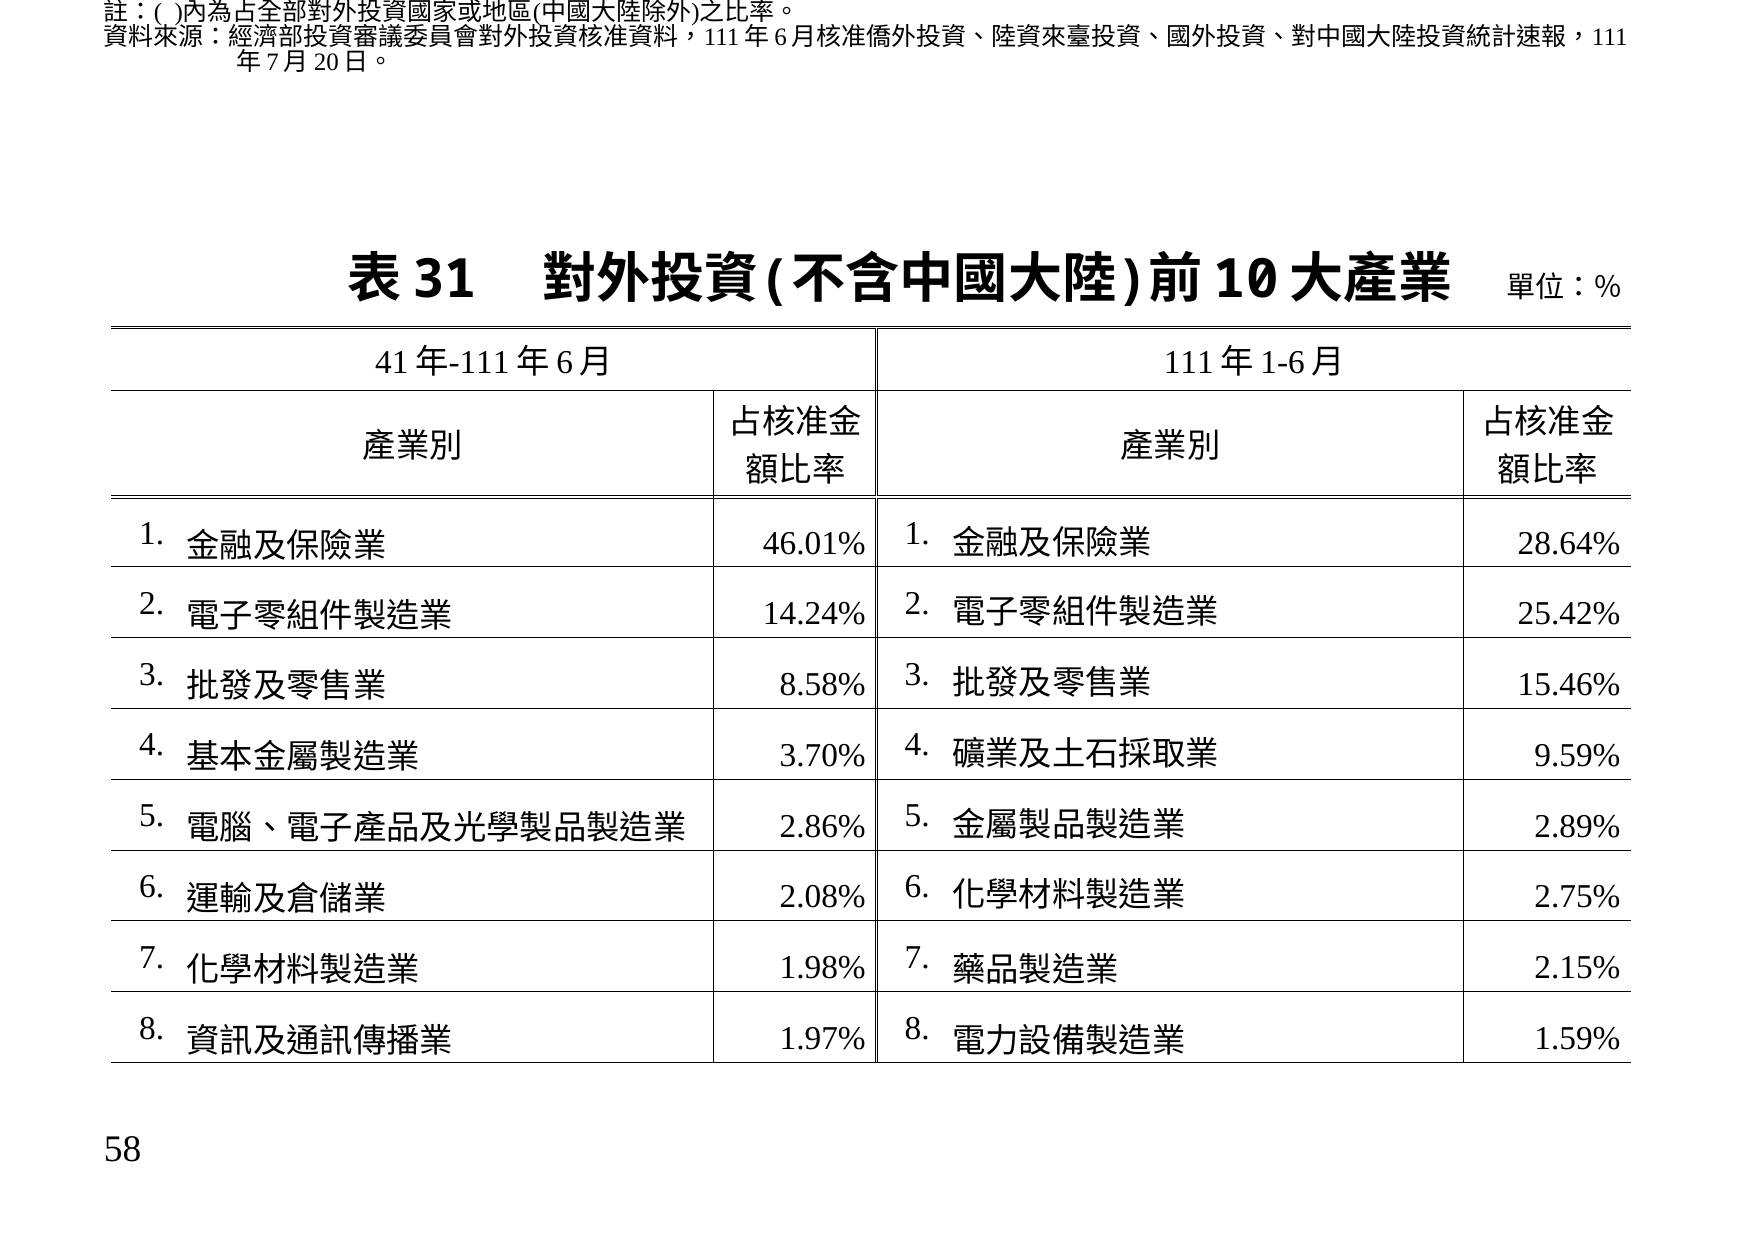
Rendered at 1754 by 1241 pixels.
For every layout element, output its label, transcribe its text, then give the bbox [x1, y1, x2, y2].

table_header 41年-111年6月 [111, 329, 875, 389]
text 註：( )內為占全部對外投資國家或地區(中國大陸除外)之比率。 [103, 1, 1639, 26]
table_cell 金屬製品製造業 [941, 780, 1463, 849]
table_cell 電腦、電子產品及光學製品製造業 [175, 780, 713, 849]
table_cell 基本金屬製造業 [175, 709, 713, 779]
table_cell 化學材料製造業 [175, 921, 713, 991]
table_cell 占核准金額比率 [714, 391, 875, 495]
table_cell 1.97% [714, 992, 875, 1062]
table_cell 金融及保險業 [175, 499, 713, 566]
table_cell 資訊及通訊傳播業 [175, 992, 713, 1062]
table_cell 2.75% [1464, 851, 1631, 920]
table_cell 6. [878, 851, 941, 920]
table_cell 2. [111, 567, 175, 637]
table_cell 2.08% [714, 851, 875, 920]
table_cell 14.24% [714, 567, 875, 637]
table_cell 8. [878, 992, 941, 1062]
table_cell 1.98% [714, 921, 875, 991]
table_cell 7. [878, 921, 941, 991]
table_cell 46.01% [714, 499, 875, 566]
table_cell 2.89% [1464, 780, 1631, 849]
table_cell 2.86% [714, 780, 875, 849]
table_cell 產業別 [878, 391, 1463, 495]
table_cell 2. [878, 567, 941, 637]
table_cell 9.59% [1464, 709, 1631, 779]
table_cell 礦業及土石採取業 [941, 709, 1463, 779]
table_header 111年1-6月 [878, 329, 1631, 389]
table_cell 3. [111, 638, 175, 708]
table_cell 電力設備製造業 [941, 992, 1463, 1062]
table_cell 產業別 [111, 391, 713, 495]
table_cell 4. [878, 709, 941, 779]
table_cell 2.15% [1464, 921, 1631, 991]
table_cell 運輸及倉儲業 [175, 851, 713, 920]
table_cell 7. [111, 921, 175, 991]
table_cell 15.46% [1464, 638, 1631, 708]
table_cell 金融及保險業 [941, 499, 1463, 566]
table_cell 1.59% [1464, 992, 1631, 1062]
text 資料來源：經濟部投資審議委員會對外投資核准資料，111年6月核准僑外投資、陸資來臺投資、國外投資、對中國大陸投資統計速報，111年7月20日。 [103, 26, 1639, 76]
table_cell 批發及零售業 [175, 638, 713, 708]
table_cell 3. [878, 638, 941, 708]
table_cell 批發及零售業 [941, 638, 1463, 708]
table_cell 25.42% [1464, 567, 1631, 637]
subtitle 表31 對外投資(不含中國大陸)前10大產業 單位：％ [103, 201, 1639, 326]
table_cell 電子零組件製造業 [941, 567, 1463, 637]
table_cell 5. [111, 780, 175, 849]
table_cell 1. [878, 499, 941, 566]
table_cell 電子零組件製造業 [175, 567, 713, 637]
table_cell 化學材料製造業 [941, 851, 1463, 920]
table_cell 1. [111, 499, 175, 566]
table_cell 5. [878, 780, 941, 849]
table_cell 占核准金額比率 [1464, 391, 1631, 495]
table_cell 3.70% [714, 709, 875, 779]
table_cell 6. [111, 851, 175, 920]
table_cell 28.64% [1464, 499, 1631, 566]
table_cell 8.58% [714, 638, 875, 708]
table_cell 4. [111, 709, 175, 779]
table_cell 8. [111, 992, 175, 1062]
table_cell 藥品製造業 [941, 921, 1463, 991]
